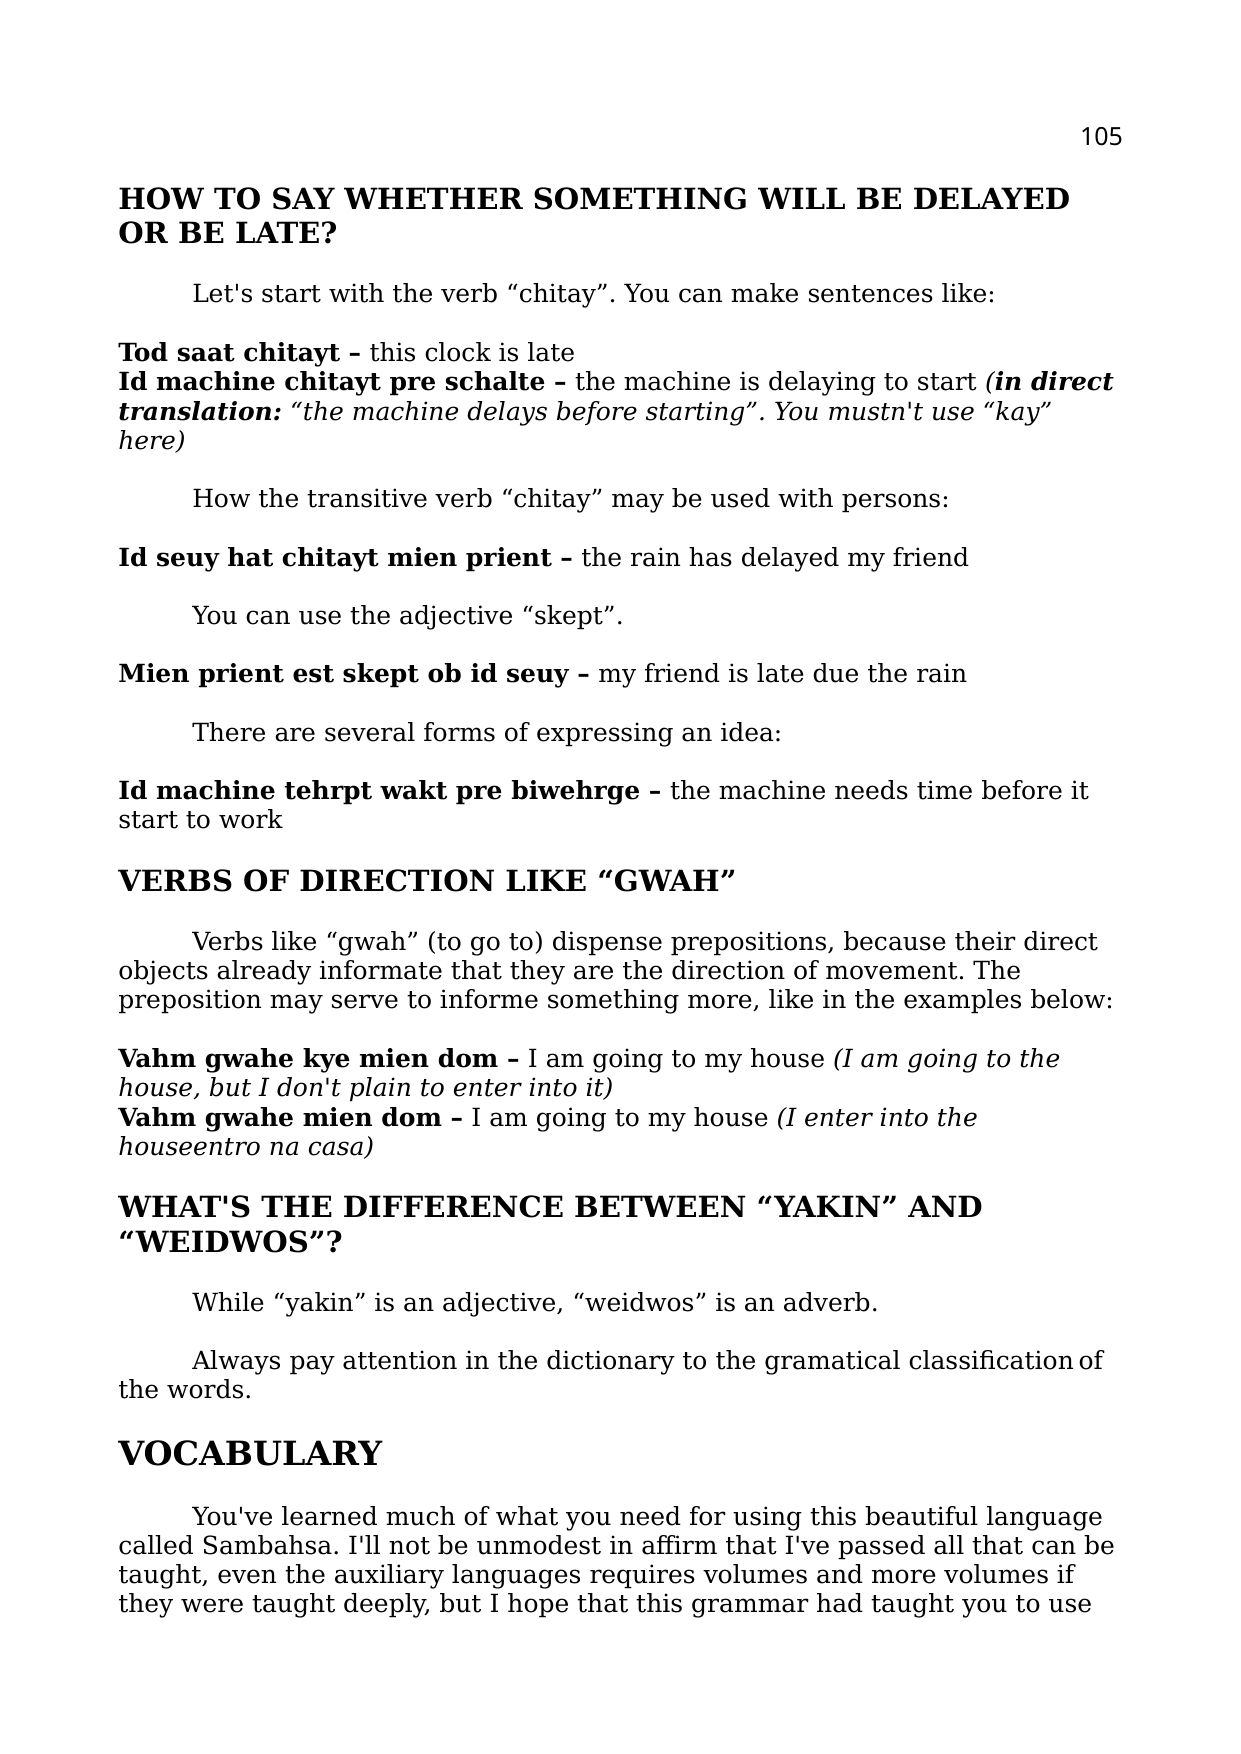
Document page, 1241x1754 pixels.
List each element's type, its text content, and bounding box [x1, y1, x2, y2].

subtitle WHAT'S THE DIFFERENCE BETWEEN “YAKIN” AND “WEIDWOS”? [118, 1190, 1123, 1259]
subtitle VOCABULARY [118, 1434, 1123, 1473]
text Id machine chitayt pre schalte – the machine is delaying to start (in direct translation: “the machine delays before starting”. You mustn't use “kay” here) [118, 367, 1123, 455]
text Let's start with the verb “chitay”. You can make sentences like: [118, 279, 1123, 308]
subtitle VERBS OF DIRECTION LIKE “GWAH” [118, 864, 1123, 898]
text Id machine tehrpt wakt pre biwehrge – the machine needs time before it start to work [118, 776, 1123, 835]
text While “yakin” is an adjective, “weidwos” is an adverb. [118, 1288, 1123, 1317]
text Id seuy hat chitayt mien prient – the rain has delayed my friend [118, 542, 1123, 572]
text Verbs like “gwah” (to go to) dispense prepositions, because their direct objects already informate that they are the direction of movement. The preposition may serve to informe something more, like in the examples below: [118, 927, 1123, 1015]
text Mien prient est skept ob id seuy – my friend is late due the rain [118, 659, 1123, 689]
text Vahm gwahe mien dom – I am going to my house (I enter into the houseentro na casa) [118, 1103, 1123, 1161]
text How the transitive verb “chitay” may be used with persons: [118, 484, 1123, 513]
text You've learned much of what you need for using this beautiful language called Sambahsa. I'll not be unmodest in affirm that I've passed all that can be taught, even the auxiliary languages requires volumes and more volumes if they were taught deeply, but I hope that this grammar had taught you to use [118, 1502, 1123, 1619]
text There are several forms of expressing an idea: [118, 718, 1123, 747]
text Tod saat chitayt – this clock is late [118, 338, 1123, 367]
text You can use the adjective “skept”. [118, 601, 1123, 630]
subtitle HOW TO SAY WHETHER SOMETHING WILL BE DELAYED OR BE LATE? [118, 182, 1123, 250]
text Vahm gwahe kye mien dom – I am going to my house (I am going to the house, but I don't plain to enter into it) [118, 1044, 1123, 1103]
text Always pay attention in the dictionary to the gramatical classification of the words. [118, 1346, 1123, 1405]
